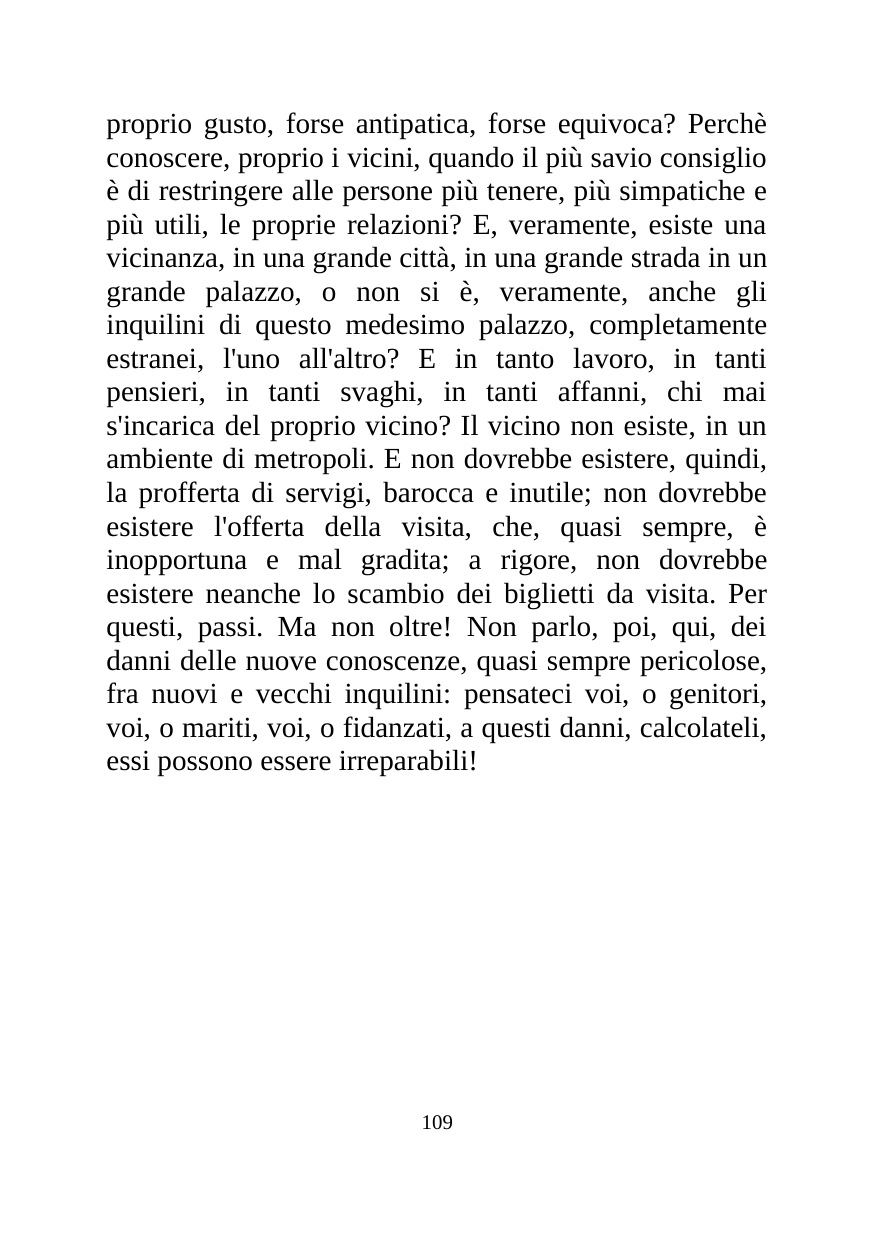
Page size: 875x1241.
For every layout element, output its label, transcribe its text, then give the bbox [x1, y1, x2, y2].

text proprio gusto, forse antipatica, forse equivoca? Perchè conoscere, proprio i vicini, quando il più savio consiglio è di restringere alle persone più tenere, più simpatiche e più utili, le proprie relazioni? E, veramente, esiste una vicinanza, in una grande città, in una grande strada in un grande palazzo, o non si è, veramente, anche gli inquilini di questo medesimo palazzo, completamente estranei, l'uno all'altro? E in tanto lavoro, in tanti pensieri, in tanti svaghi, in tanti affanni, chi mai s'incarica del proprio vicino? Il vicino non esiste, in un ambiente di metropoli. E non dovrebbe esistere, quindi, la profferta di servigi, barocca e inutile; non dovrebbe esistere l'offerta della visita, che, quasi sempre, è inopportuna e mal gradita; a rigore, non dovrebbe esistere neanche lo scambio dei biglietti da visita. Per questi, passi. Ma non oltre! Non parlo, poi, qui, dei danni delle nuove conoscenze, quasi sempre pericolose, fra nuovi e vecchi inquilini: pensateci voi, o genitori, voi, o mariti, voi, o fidanzati, a questi danni, calcolateli, essi possono essere irreparabili! [106, 106, 768, 777]
